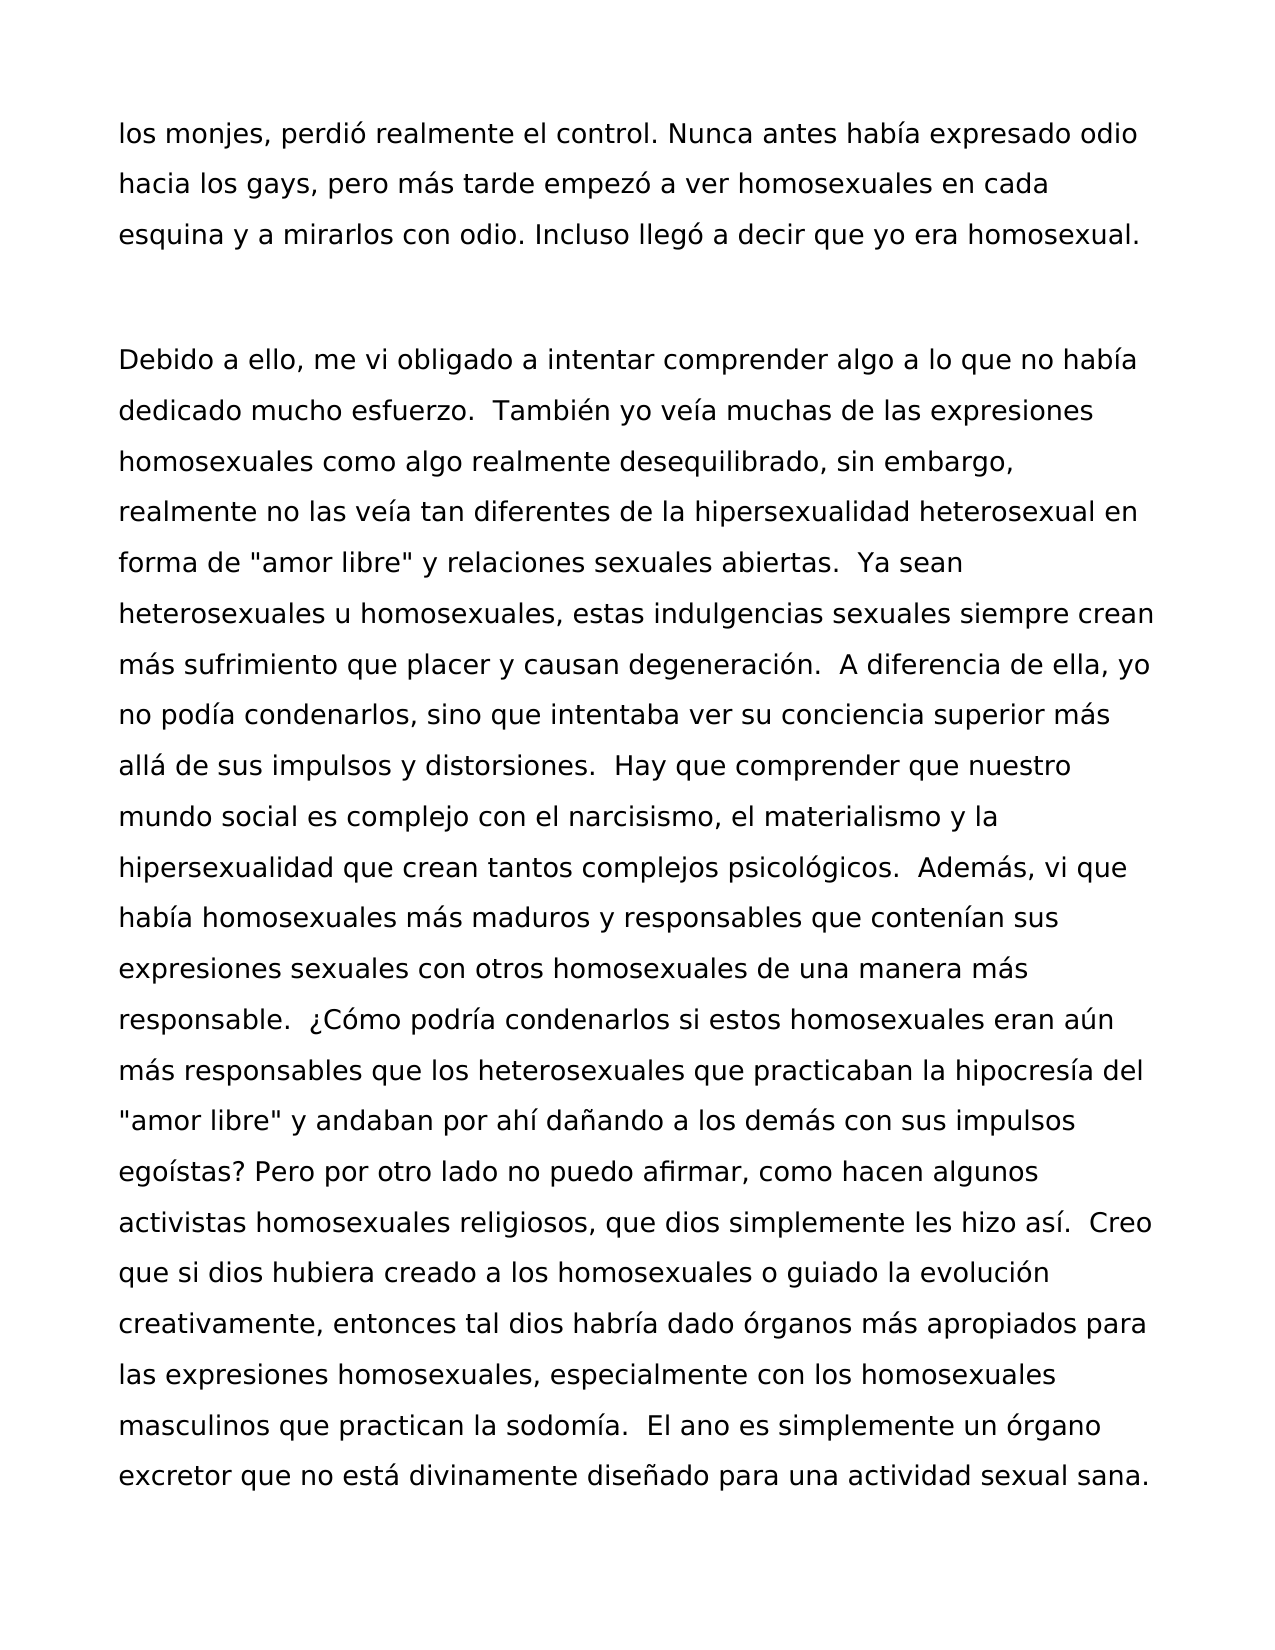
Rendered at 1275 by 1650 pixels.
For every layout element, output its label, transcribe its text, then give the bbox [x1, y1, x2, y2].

text los monjes, perdió realmente el control. Nunca antes había expresado odio hacia los gays, pero más tarde empezó a ver homosexuales en cada esquina y a mirarlos con odio. Incluso llegó a decir que yo era homosexual. [118, 118, 1157, 251]
text Debido a ello, me vi obligado a intentar comprender algo a lo que no había dedicado mucho esfuerzo. También yo veía muchas de las expresiones homosexuales como algo realmente desequilibrado, sin embargo, realmente no las veía tan diferentes de la hipersexualidad heterosexual en forma de "amor libre" y relaciones sexuales abiertas. Ya sean heterosexuales u homosexuales, estas indulgencias sexuales siempre crean más sufrimiento que placer y causan degeneración. A diferencia de ella, yo no podía condenarlos, sino que intentaba ver su conciencia superior más allá de sus impulsos y distorsiones. Hay que comprender que nuestro mundo social es complejo con el narcisismo, el materialismo y la hipersexualidad que crean tantos complejos psicológicos. Además, vi que había homosexuales más maduros y responsables que contenían sus expresiones sexuales con otros homosexuales de una manera más responsable. ¿Cómo podría condenarlos si estos homosexuales eran aún más responsables que los heterosexuales que practicaban la hipocresía del "amor libre" y andaban por ahí dañando a los demás con sus impulsos egoístas? Pero por otro lado no puedo afirmar, como hacen algunos activistas homosexuales religiosos, que dios simplemente les hizo así. Creo que si dios hubiera creado a los homosexuales o guiado la evolución creativamente, entonces tal dios habría dado órganos más apropiados para las expresiones homosexuales, especialmente con los homosexuales masculinos que practican la sodomía. El ano es simplemente un órgano excretor que no está divinamente diseñado para una actividad sexual sana. [118, 344, 1157, 1492]
